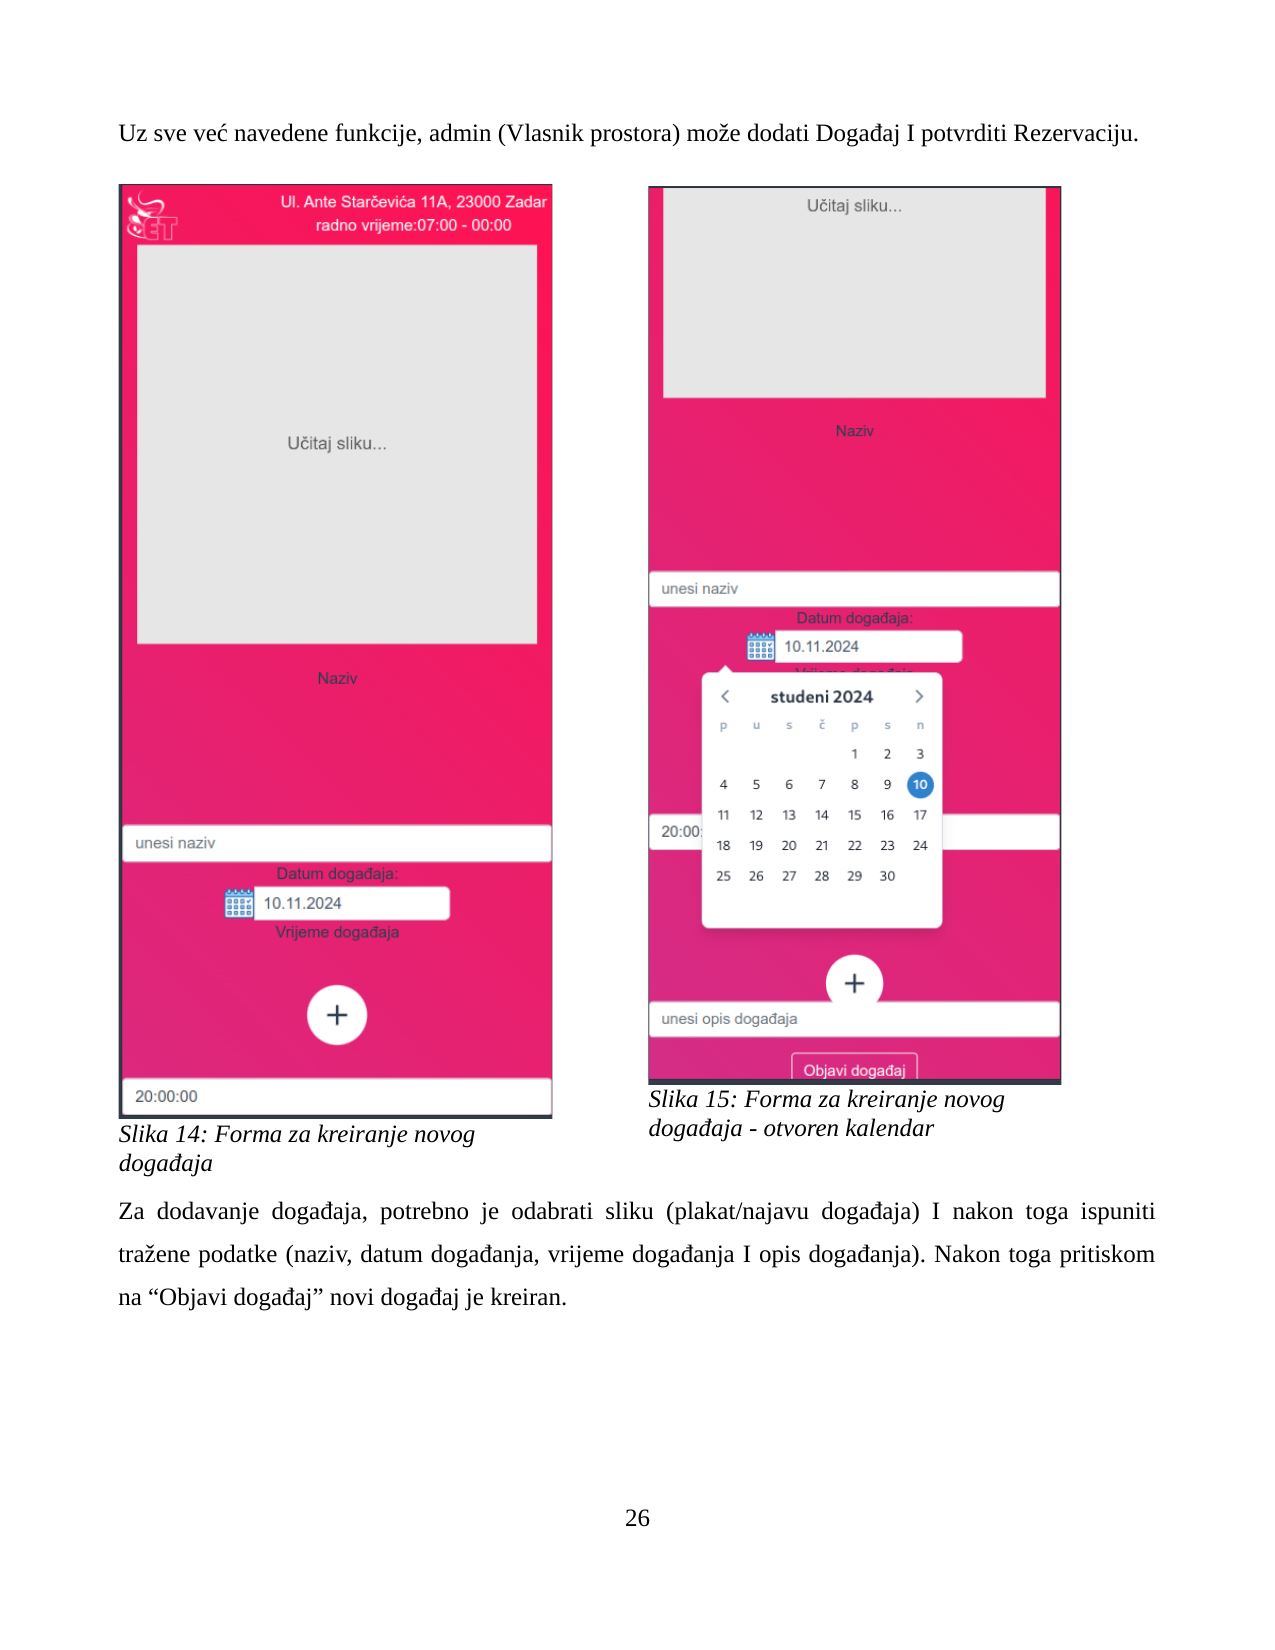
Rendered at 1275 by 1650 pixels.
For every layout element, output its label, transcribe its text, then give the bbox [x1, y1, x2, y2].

picture [118, 184, 553, 1119]
text Uz sve već navedene funkcije, admin (Vlasnik prostora) može dodati Događaj I potvrditi Rezervaciju. [118, 118, 1157, 147]
text Za dodavanje događaja, potrebno je odabrati sliku (plakat/najavu događaja) I nakon toga ispuniti tražene podatke (naziv, datum događanja, vrijeme događanja I opis događanja). Nakon toga pritiskom na “Objavi događaj” novi događaj je kreiran. [118, 1196, 1157, 1311]
text Slika 14: Forma za kreiranje novog događaja [118, 1119, 552, 1177]
text Slika 15: Forma za kreiranje novog događaja - otvoren kalendar [648, 1085, 1062, 1142]
picture [648, 186, 1062, 1085]
